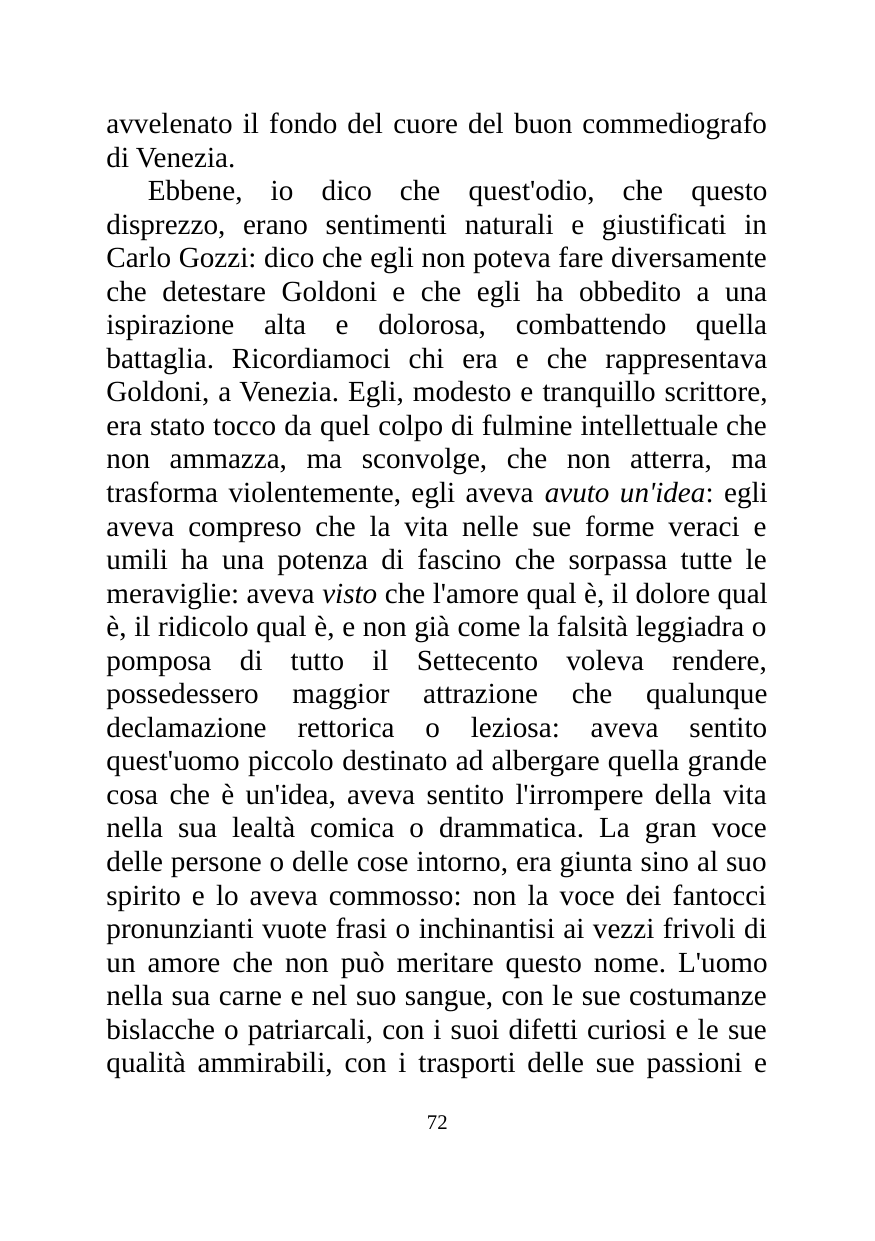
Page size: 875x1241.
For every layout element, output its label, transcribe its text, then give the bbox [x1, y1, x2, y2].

text Ebbene, io dico che quest'odio, che questo disprezzo, erano sentimenti naturali e giustificati in Carlo Gozzi: dico che egli non poteva fare diversamente che detestare Goldoni e che egli ha obbedito a una ispirazione alta e dolorosa, combattendo quella battaglia. Ricordiamoci chi era e che rappresentava Goldoni, a Venezia. Egli, modesto e tranquillo scrittore, era stato tocco da quel colpo di fulmine intellettuale che non ammazza, ma sconvolge, che non atterra, ma trasforma violentemente, egli aveva avuto un'idea: egli aveva compreso che la vita nelle sue forme veraci e umili ha una potenza di fascino che sorpassa tutte le meraviglie: aveva visto che l'amore qual è, il dolore qual è, il ridicolo qual è, e non già come la falsità leggiadra o pomposa di tutto il Settecento voleva rendere, possedessero maggior attrazione che qualunque declamazione rettorica o leziosa: aveva sentito quest'uomo piccolo destinato ad albergare quella grande cosa che è un'idea, aveva sentito l'irrompere della vita nella sua lealtà comica o drammatica. La gran voce delle persone o delle cose intorno, era giunta sino al suo spirito e lo aveva commosso: non la voce dei fantocci pronunzianti vuote frasi o inchinantisi ai vezzi frivoli di un amore che non può meritare questo nome. L'uomo nella sua carne e nel suo sangue, con le sue costumanze bislacche o patriarcali, con i suoi difetti curiosi e le sue qualità ammirabili, con i trasporti delle sue passioni e [106, 173, 768, 1079]
text avvelenato il fondo del cuore del buon commediografo di Venezia. [106, 106, 768, 173]
